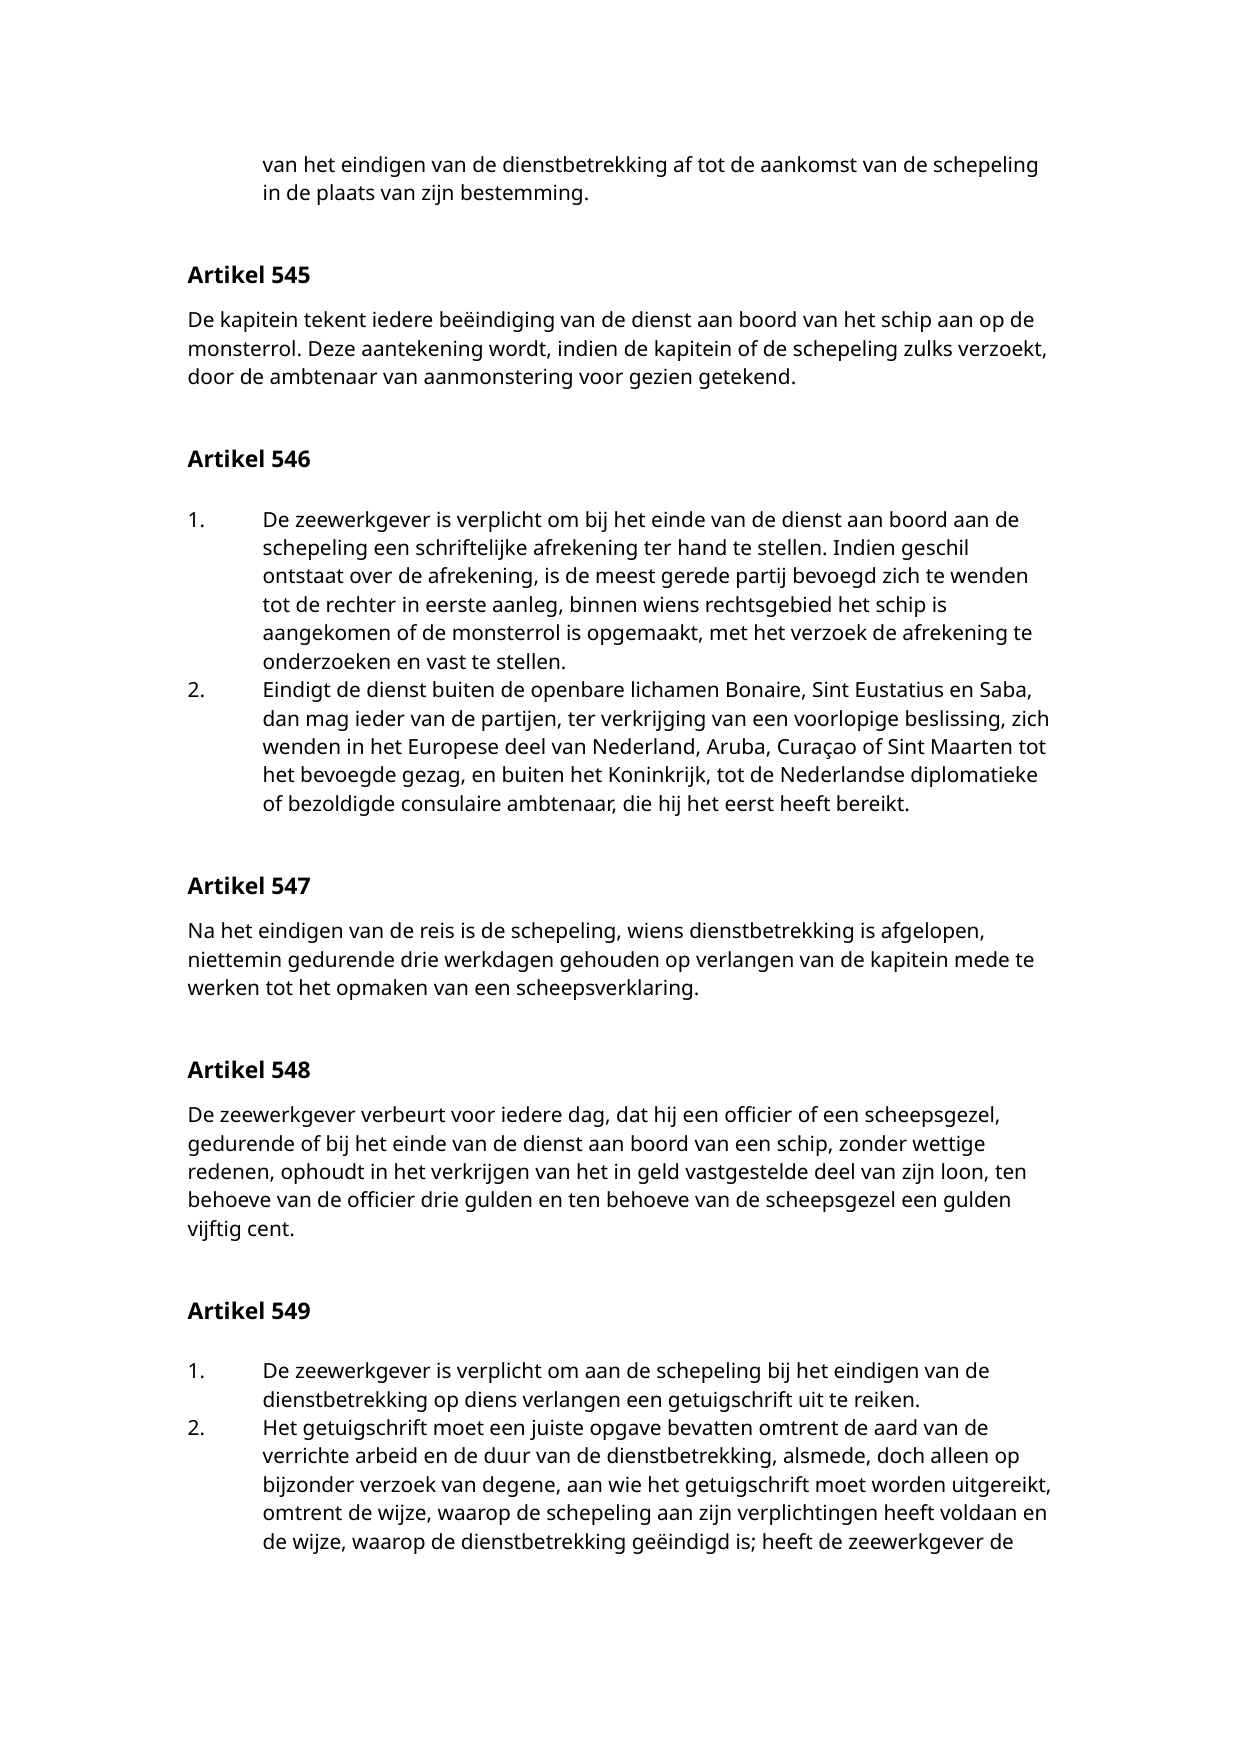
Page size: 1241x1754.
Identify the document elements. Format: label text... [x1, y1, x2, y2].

list De zeewerkgever is verplicht om bij het einde van de dienst aan boord aan de schepeling een schriftelijke afrekening ter hand te stellen. Indien geschil ontstaat over de afrekening, is de meest gerede partij bevoegd zich te wenden tot de rechter in eerste aanleg, binnen wiens rechtsgebied het schip is aangekomen of de monsterrol is opgemaakt, met het verzoek de afrekening te onderzoeken en vast te stellen. [187, 505, 1053, 675]
list van het eindigen van de dienstbetrekking af tot de aankomst van de schepeling in de plaats van zijn bestemming. [187, 150, 1053, 207]
text Na het eindigen van de reis is de schepeling, wiens dienstbetrekking is afgelopen, niettemin gedurende drie werkdagen gehouden op verlangen van de kapitein mede te werken tot het opmaken van een scheepsverklaring. [187, 916, 1053, 1002]
list Het getuigschrift moet een juiste opgave bevatten omtrent de aard van de verrichte arbeid en de duur van de dienstbetrekking, alsmede, doch alleen op bijzonder verzoek van degene, aan wie het getuigschrift moet worden uitgereikt, omtrent de wijze, waarop de schepeling aan zijn verplichtingen heeft voldaan en de wijze, waarop de dienstbetrekking geëindigd is; heeft de zeewerkgever de [187, 1413, 1053, 1555]
subtitle Artikel 545 [187, 259, 1053, 291]
subtitle Artikel 547 [187, 870, 1053, 901]
subtitle Artikel 548 [187, 1054, 1053, 1085]
text De zeewerkgever verbeurt voor iedere dag, dat hij een officier of een scheepsgezel, gedurende of bij het einde van de dienst aan boord van een schip, zonder wettige redenen, ophoudt in het verkrijgen van het in geld vastgestelde deel van zijn loon, ten behoeve van de officier drie gulden en ten behoeve van de scheepsgezel een gulden vijftig cent. [187, 1100, 1053, 1242]
list De zeewerkgever is verplicht om aan de schepeling bij het eindigen van de dienstbetrekking op diens verlangen een getuigschrift uit te reiken. [187, 1356, 1053, 1413]
subtitle Artikel 549 [187, 1295, 1053, 1326]
list Eindigt de dienst buiten de openbare lichamen Bonaire, Sint Eustatius en Saba, dan mag ieder van de partijen, ter verkrijging van een voorlopige beslissing, zich wenden in het Europese deel van Nederland, Aruba, Curaçao of Sint Maarten tot het bevoegde gezag, en buiten het Koninkrijk, tot de Nederlandse diplomatieke of bezoldigde consulaire ambtenaar, die hij het eerst heeft bereikt. [187, 675, 1053, 817]
text De kapitein tekent iedere beëindiging van de dienst aan boord van het schip aan op de monsterrol. Deze aantekening wordt, indien de kapitein of de schepeling zulks verzoekt, door de ambtenaar van aanmonstering voor gezien getekend. [187, 306, 1053, 391]
subtitle Artikel 546 [187, 443, 1053, 475]
